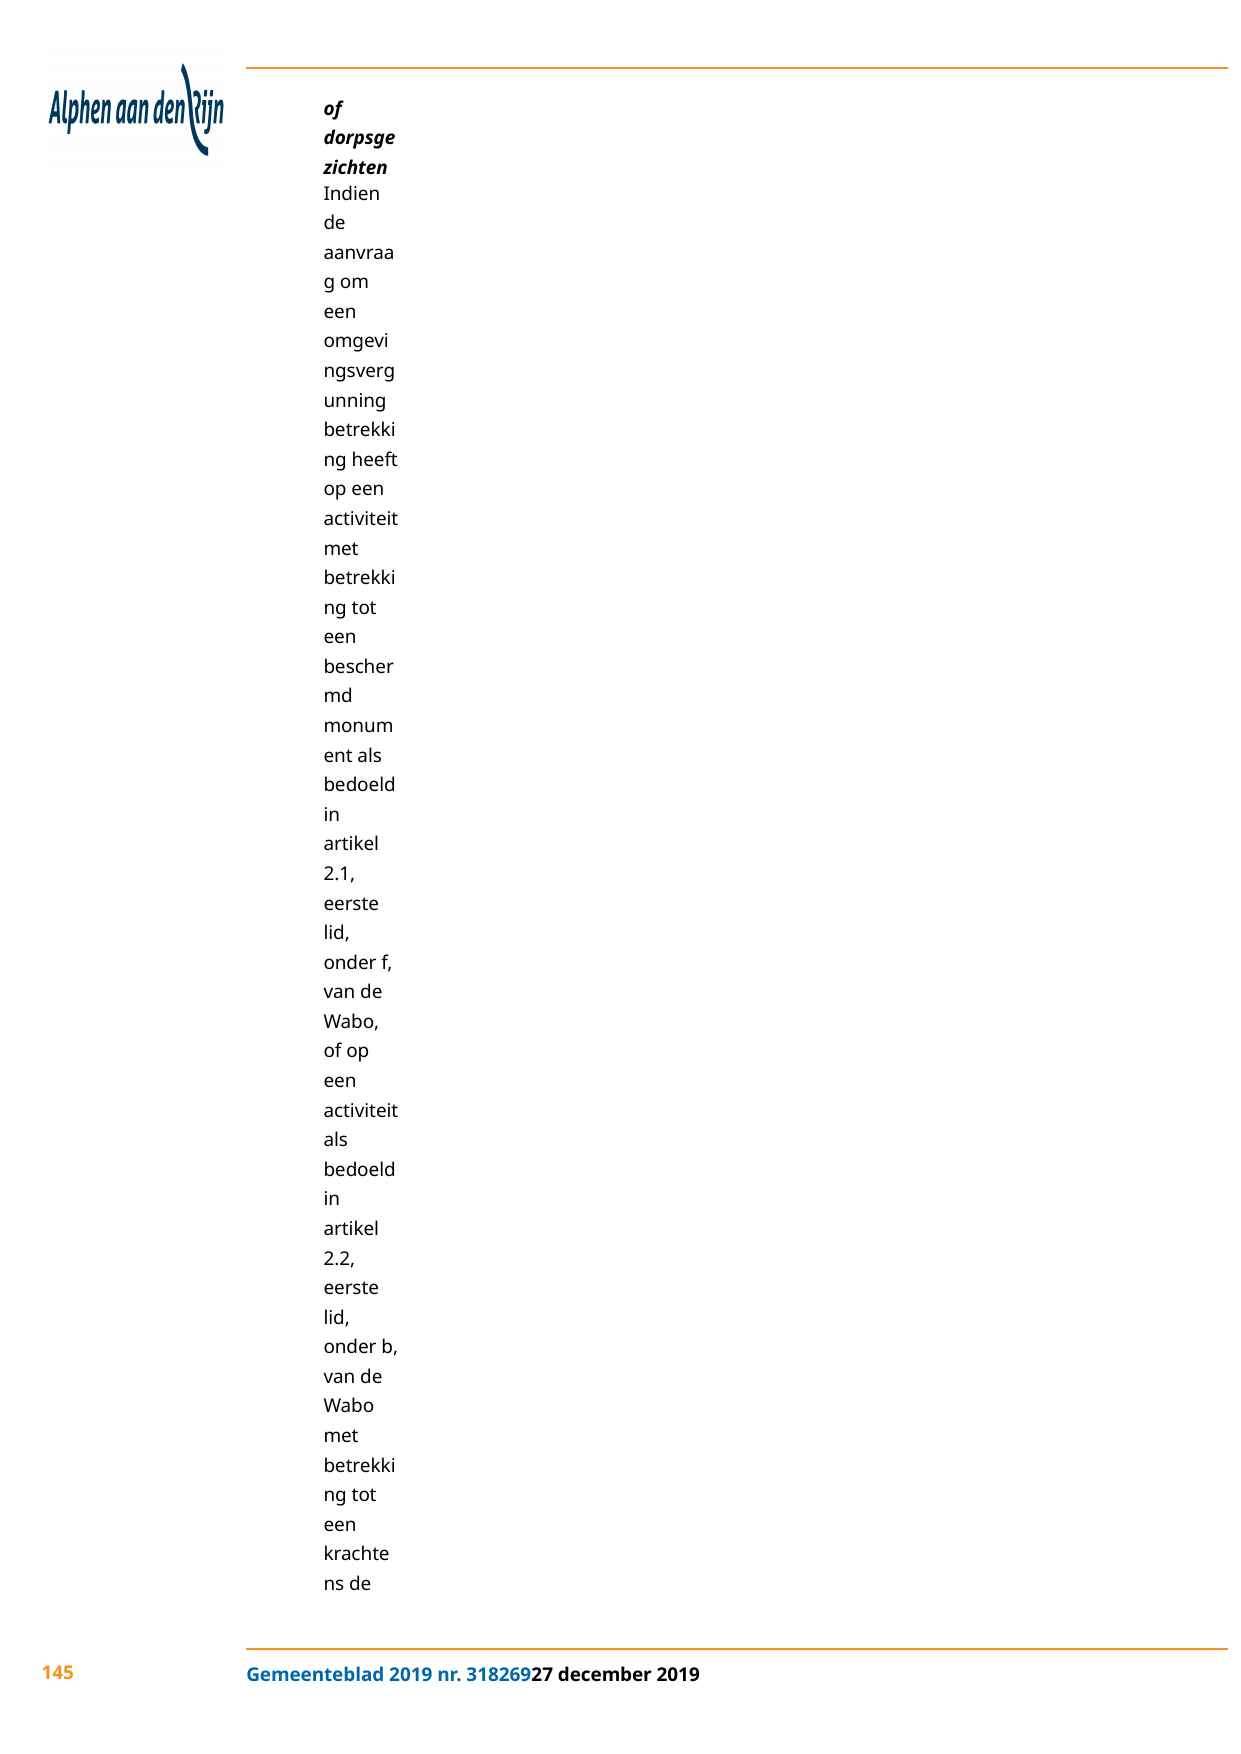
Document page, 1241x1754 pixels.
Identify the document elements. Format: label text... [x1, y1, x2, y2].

table_cell [399, 95, 474, 180]
table_cell Indien de aanvraag om een omgevingsvergunning betrekking heeft op een activiteit met betrekking tot een beschermd monument als bedoeld in artikel 2.1, eerste lid, onder f, van de Wabo, of op een activiteit als bedoeld in artikel 2.2, eerste lid, onder b, van de Wabo met betrekking tot een krachtens de [323, 180, 398, 1596]
table_cell [474, 180, 549, 1596]
table_cell [399, 180, 474, 1596]
table_cell [248, 180, 323, 1596]
table_cell of dorpsgezichten [323, 95, 398, 180]
table_cell [474, 95, 549, 180]
table_cell [248, 95, 323, 180]
picture [41, 47, 231, 172]
